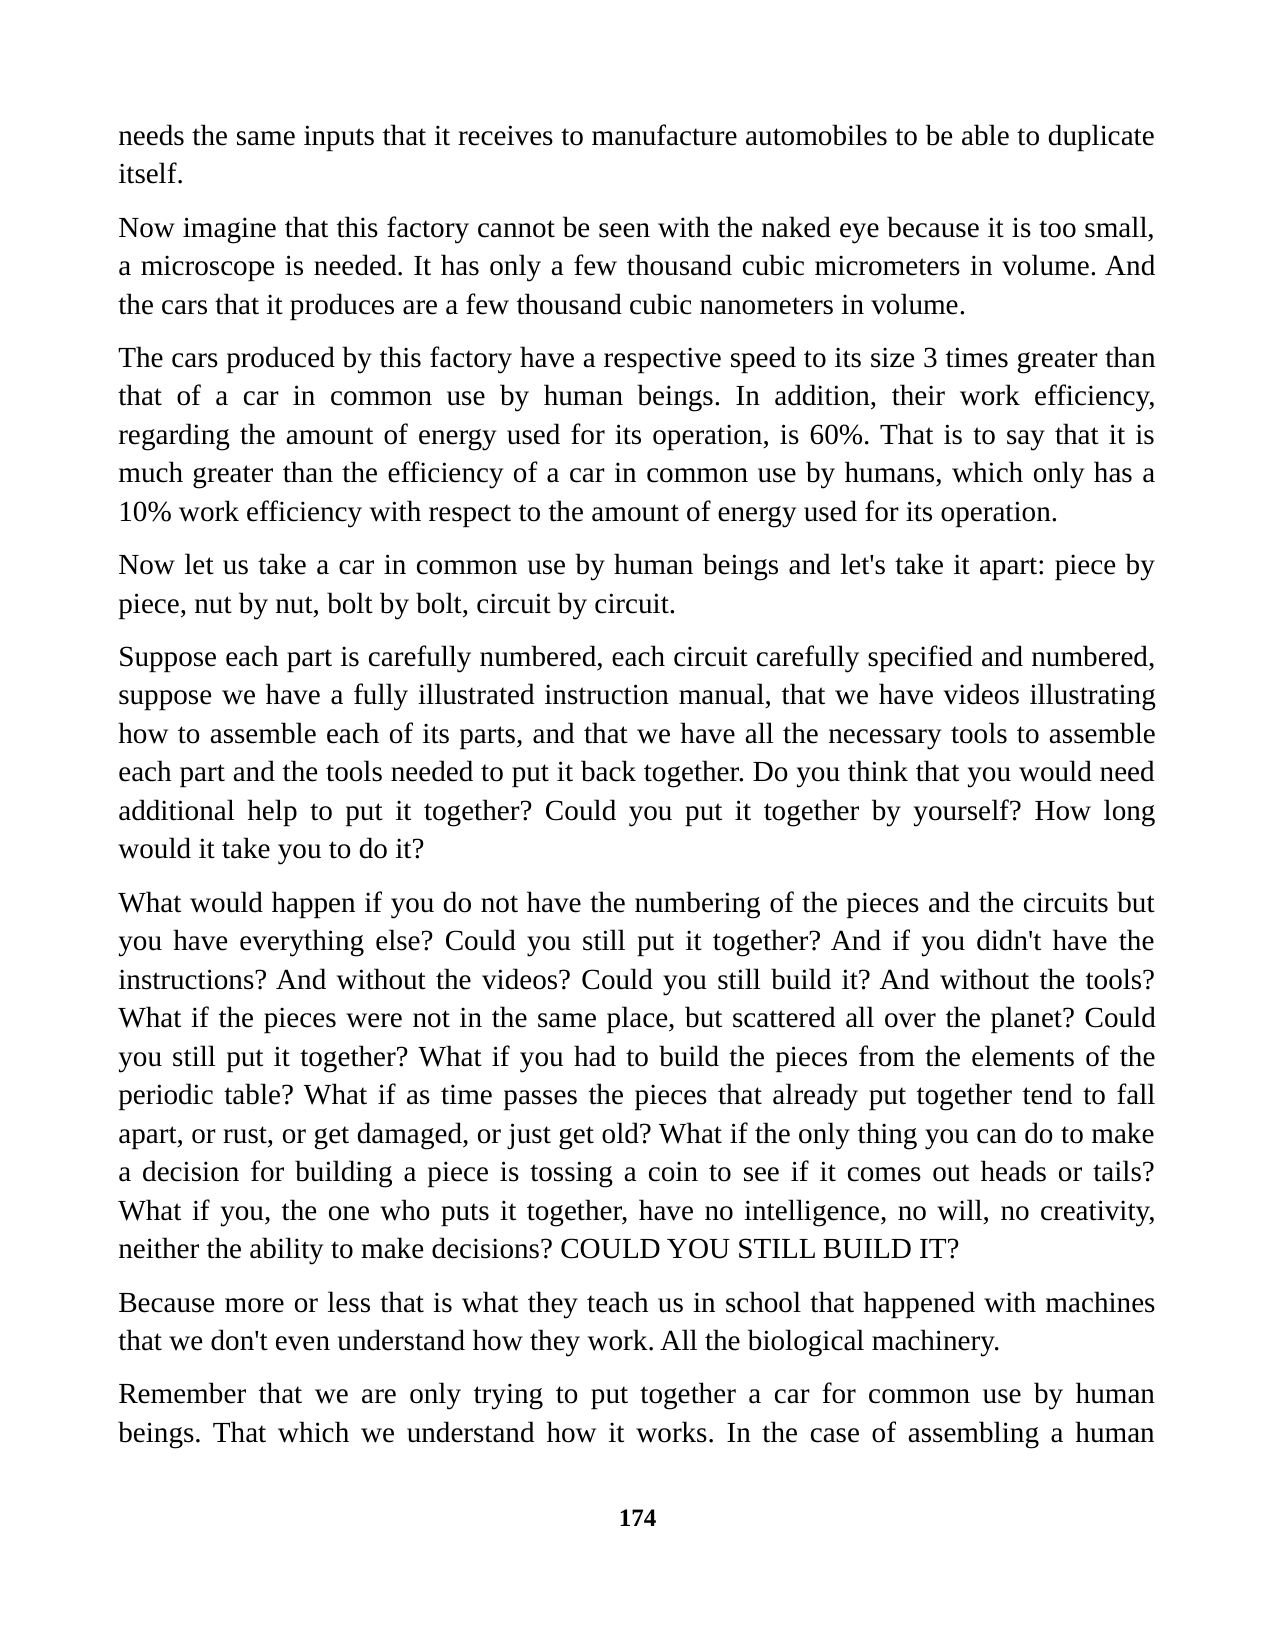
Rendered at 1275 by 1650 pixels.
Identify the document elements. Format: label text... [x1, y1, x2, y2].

text needs the same inputs that it receives to manufacture automobiles to be able to duplicate itself. [118, 118, 1157, 190]
text The cars produced by this factory have a respective speed to its size 3 times greater than that of a car in common use by human beings. In addition, their work efficiency, regarding the amount of energy used for its operation, is 60%. That is to say that it is much greater than the efficiency of a car in common use by humans, which only has a 10% work efficiency with respect to the amount of energy used for its operation. [118, 340, 1157, 528]
text Because more or less that is what they teach us in school that happened with machines that we don't even understand how they work. All the biological machinery. [118, 1285, 1157, 1357]
text Remember that we are only trying to put together a car for common use by human beings. That which we understand how it works. In the case of assembling a human [118, 1376, 1157, 1448]
text Now let us take a car in common use by human beings and let's take it apart: piece by piece, nut by nut, bolt by bolt, circuit by circuit. [118, 547, 1157, 619]
text What would happen if you do not have the numbering of the pieces and the circuits but you have everything else? Could you still put it together? And if you didn't have the instructions? And without the videos? Could you still build it? And without the tools? What if the pieces were not in the same place, but scattered all over the planet? Could you still put it together? What if you had to build the pieces from the elements of the periodic table? What if as time passes the pieces that already put together tend to fall apart, or rust, or get damaged, or just get old? What if the only thing you can do to make a decision for building a piece is tossing a coin to see if it comes out heads or tails? What if you, the one who puts it together, have no intelligence, no will, no creativity, neither the ability to make decisions? COULD YOU STILL BUILD IT? [118, 885, 1157, 1265]
text Now imagine that this factory cannot be seen with the naked eye because it is too small, a microscope is needed. It has only a few thousand cubic micrometers in volume. And the cars that it produces are a few thousand cubic nanometers in volume. [118, 210, 1157, 320]
text Suppose each part is carefully numbered, each circuit carefully specified and numbered, suppose we have a fully illustrated instruction manual, that we have videos illustrating how to assemble each of its parts, and that we have all the necessary tools to assemble each part and the tools needed to put it back together. Do you think that you would need additional help to put it together? Could you put it together by yourself? How long would it take you to do it? [118, 639, 1157, 865]
